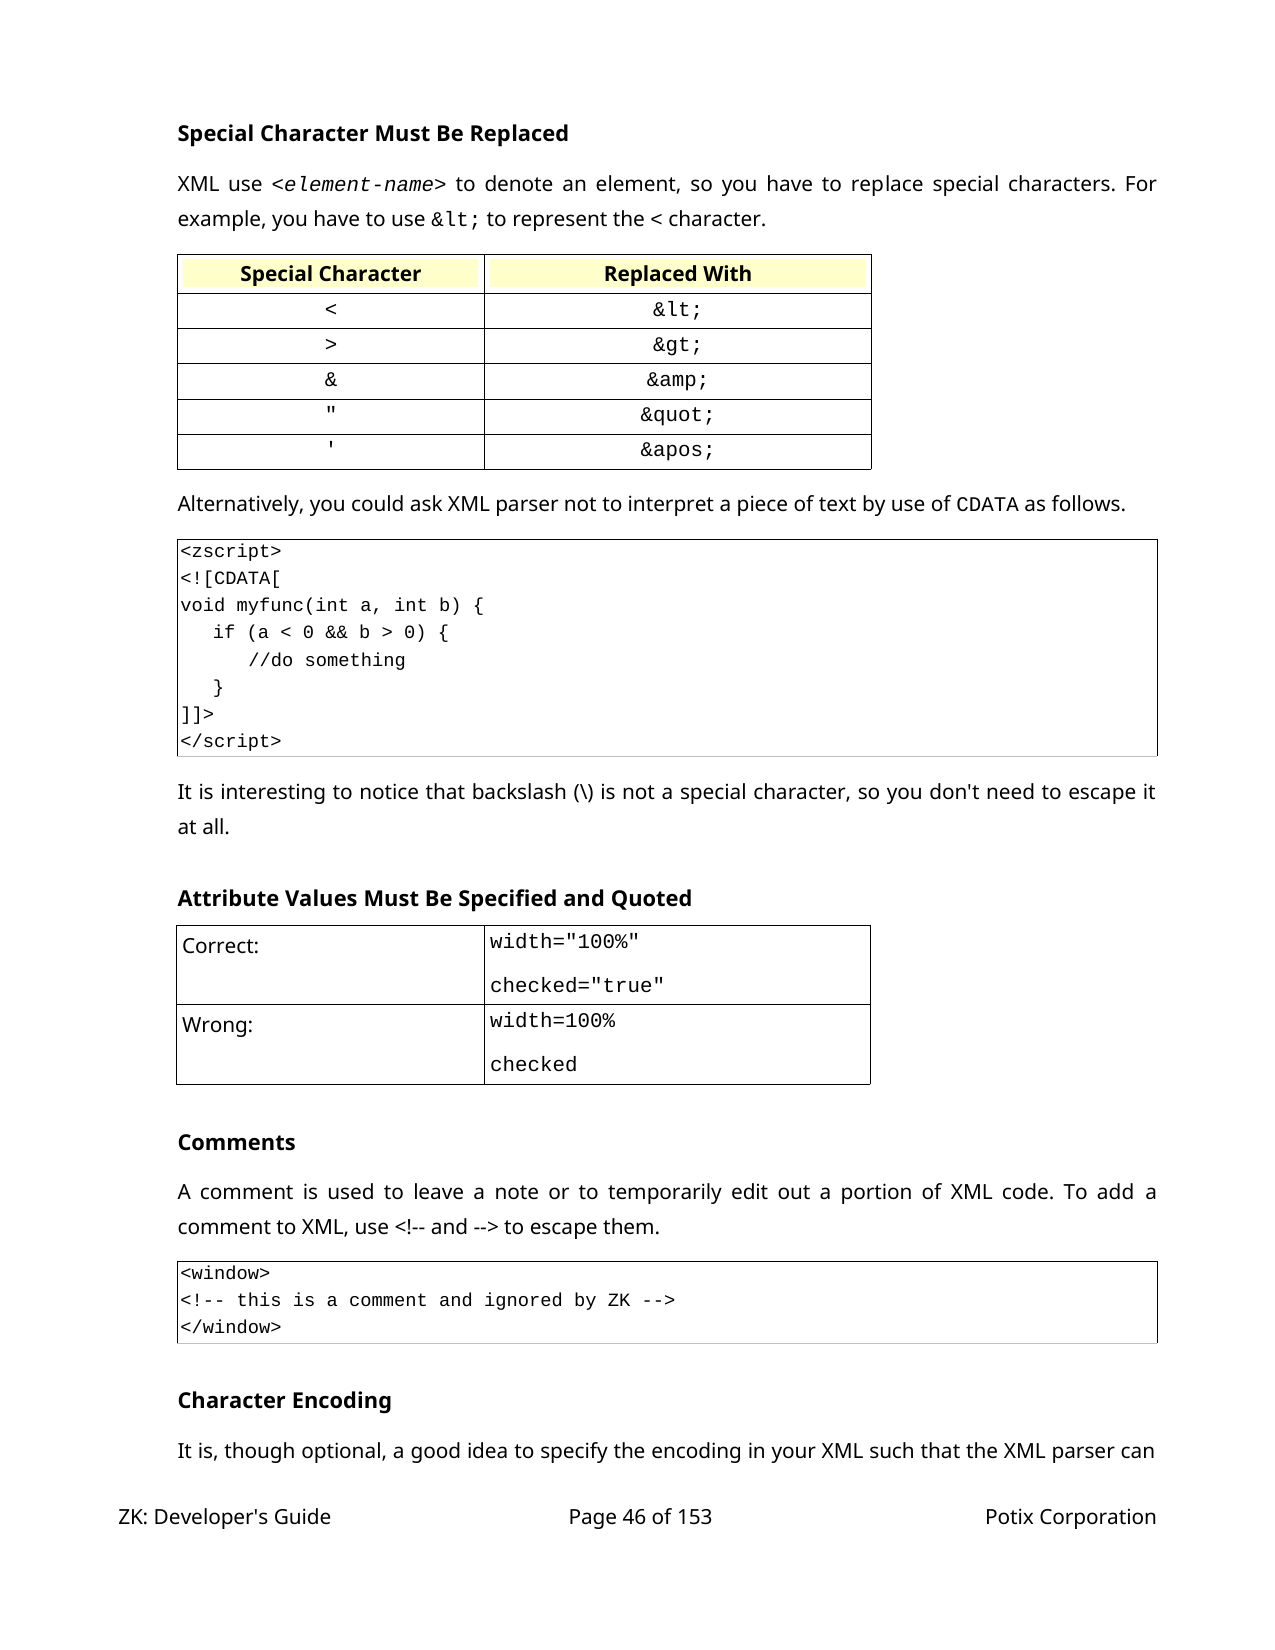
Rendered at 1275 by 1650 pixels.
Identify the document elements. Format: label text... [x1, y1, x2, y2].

text <window> [178, 1262, 1157, 1285]
table_header Replaced With [485, 255, 871, 293]
text A comment is used to leave a note or to temporarily edit out a portion of XML code. To add a comment to XML, use <!-- and --> to escape them. [177, 1177, 1157, 1240]
text <!-- this is a comment and ignored by ZK --> [178, 1288, 1157, 1312]
table_header width="100%" checked="true" [485, 926, 870, 1004]
table_cell &apos; [485, 435, 871, 469]
text void myfunc(int a, int b) { [178, 593, 1157, 617]
table_cell &lt; [485, 294, 871, 328]
text Alternatively, you could ask XML parser not to interpret a piece of text by use of CDATA as follows. [177, 489, 1157, 518]
text </script> [178, 729, 1157, 756]
table_cell width=100% checked [485, 1005, 870, 1084]
text XML use <element-name> to denote an element, so you have to replace special characters. For example, you have to use &lt; to represent the < character. [177, 169, 1157, 233]
text </window> [178, 1315, 1157, 1343]
table_cell &quot; [485, 400, 871, 434]
subtitle Attribute Values Must Be Specified and Quoted [177, 883, 1157, 913]
table_cell > [178, 329, 484, 363]
text //do something [178, 647, 1157, 672]
table_cell < [178, 294, 484, 328]
table_cell & [178, 364, 484, 399]
table_cell Wrong: [177, 1005, 484, 1084]
text It is, though optional, a good idea to specify the encoding in your XML such that the XML parser can [177, 1436, 1157, 1464]
table_header Special Character [178, 255, 484, 293]
subtitle Comments [177, 1126, 1157, 1156]
text ]]> [178, 702, 1157, 726]
table_cell ' [178, 435, 484, 469]
subtitle Character Encoding [177, 1385, 1157, 1415]
text It is interesting to notice that backslash (\) is not a special character, so you don't need to escape it at all. [177, 777, 1157, 840]
table_header Correct: [177, 926, 484, 1004]
subtitle Special Character Must Be Replaced [177, 118, 1157, 148]
text <![CDATA[ [178, 566, 1157, 590]
table_cell &amp; [485, 364, 871, 399]
table_cell &gt; [485, 329, 871, 363]
table_cell " [178, 400, 484, 434]
text } [178, 674, 1157, 699]
text if (a < 0 && b > 0) { [178, 620, 1157, 644]
text <zscript> [178, 540, 1157, 563]
